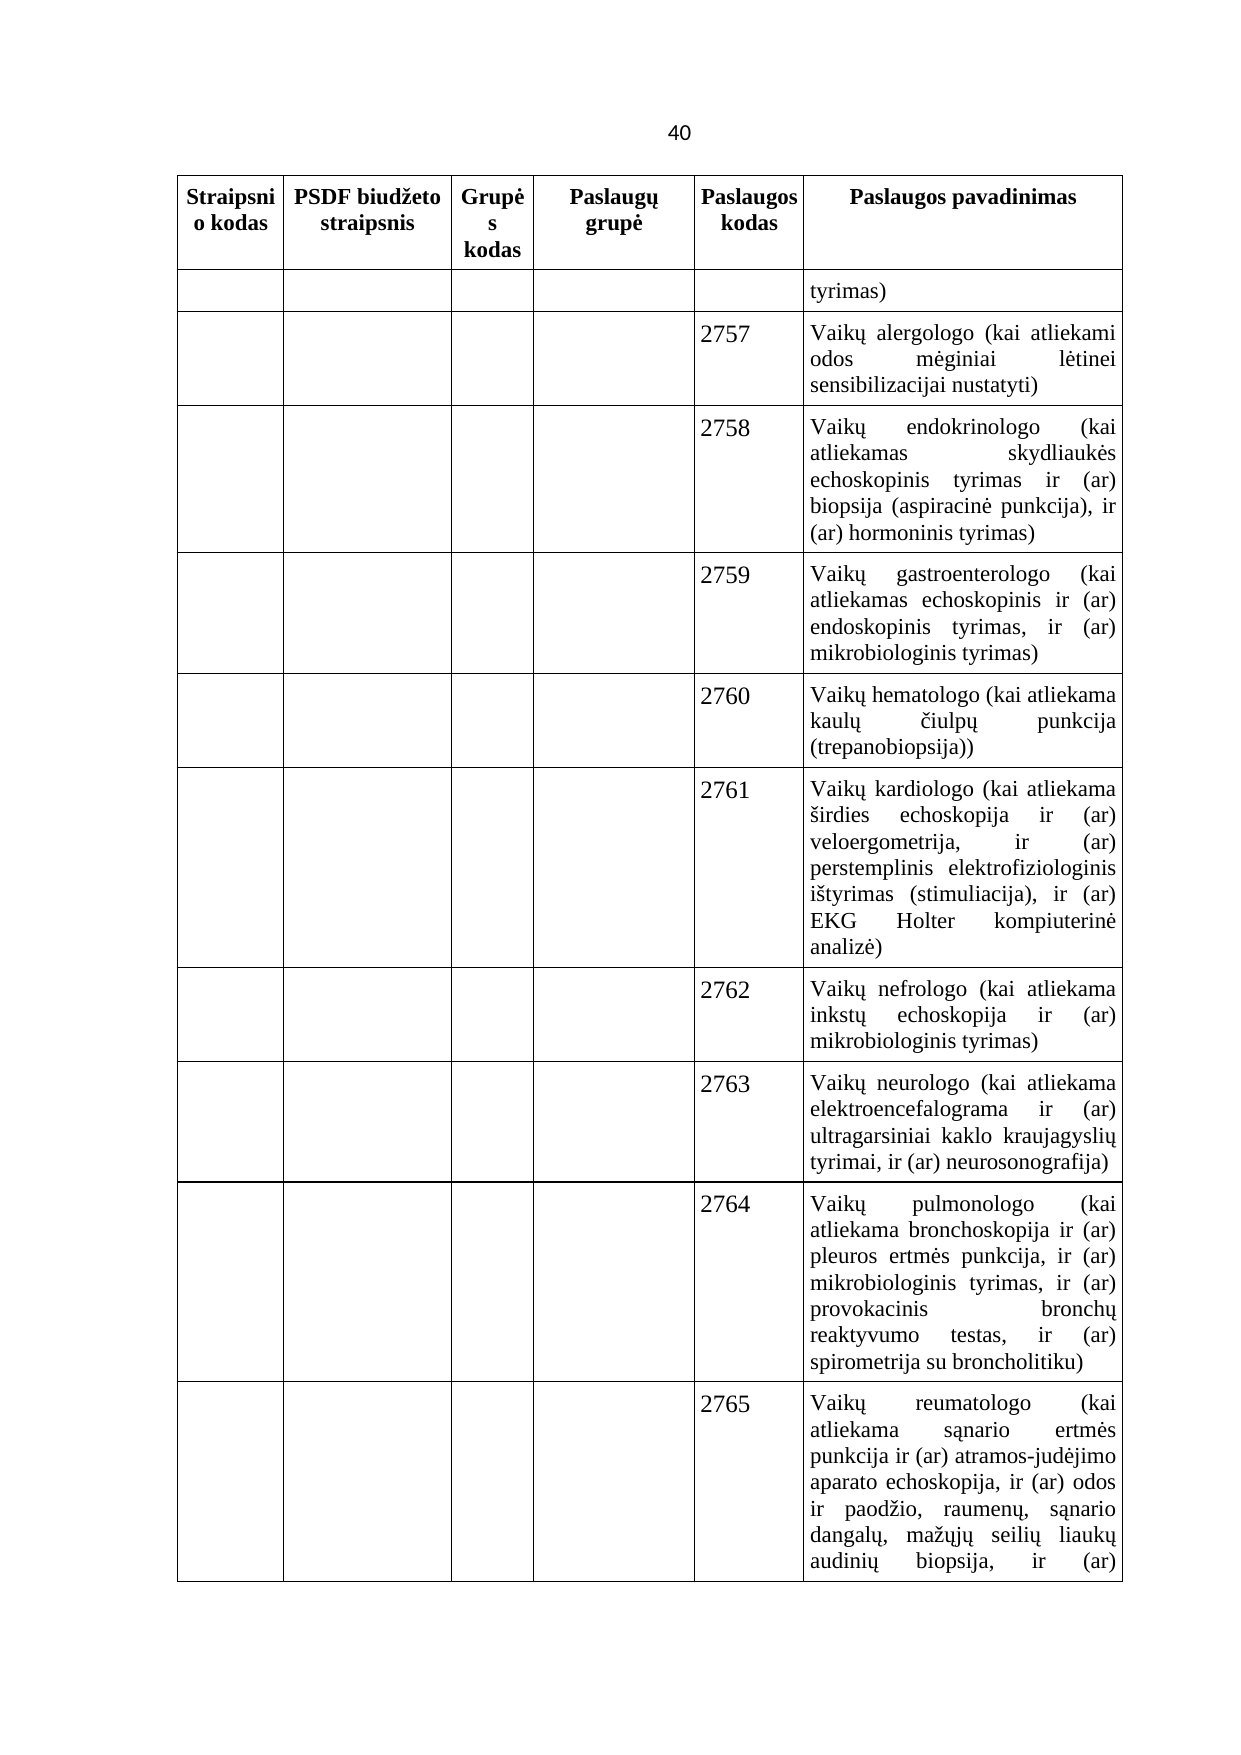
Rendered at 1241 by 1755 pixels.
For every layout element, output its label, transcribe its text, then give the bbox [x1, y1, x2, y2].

table_cell Vaikų pulmonologo (kai atliekama bronchoskopija ir (ar) pleuros ertmės punkcija, ir (ar) mikrobiologinis tyrimas, ir (ar) provokacinis bronchų reaktyvumo testas, ir (ar) spirometrija su broncholitiku) [804, 1183, 1122, 1381]
table_cell [534, 406, 694, 552]
table_cell 2760 [695, 674, 803, 767]
table_cell [452, 312, 533, 405]
table_cell Vaikų kardiologo (kai atliekama širdies echoskopija ir (ar) veloergometrija, ir (ar) perstemplinis elektrofiziologinis ištyrimas (stimuliacija), ir (ar) EKG Holter kompiuterinė analizė) [804, 768, 1122, 967]
table_cell [178, 553, 283, 673]
table_cell [534, 1062, 694, 1181]
table_cell [284, 968, 451, 1061]
table_cell 2757 [695, 312, 803, 405]
table_cell [534, 270, 694, 311]
table_cell [284, 553, 451, 673]
table_cell [178, 406, 283, 552]
table_cell 2758 [695, 406, 803, 552]
table_cell [452, 674, 533, 767]
table_cell [452, 1062, 533, 1181]
table_cell [534, 674, 694, 767]
table_header Paslaugos kodas [695, 176, 803, 269]
table_cell 2759 [695, 553, 803, 673]
table_cell [284, 270, 451, 311]
table_cell [534, 1382, 694, 1581]
table_cell 2762 [695, 968, 803, 1061]
table_cell Vaikų reumatologo (kai atliekama sąnario ertmės punkcija ir (ar) atramos-judėjimo aparato echoskopija, ir (ar) odos ir paodžio, raumenų, sąnario dangalų, mažųjų seilių liaukų audinių biopsija, ir (ar) [804, 1382, 1122, 1581]
table_header Paslaugos pavadinimas [804, 176, 1122, 269]
table_cell [284, 406, 451, 552]
table_cell [178, 1062, 283, 1181]
table_cell [178, 768, 283, 967]
table_cell [178, 968, 283, 1061]
table_cell [284, 1183, 451, 1381]
table_header Paslaugų grupė [534, 176, 694, 269]
table_cell [178, 312, 283, 405]
table_cell [284, 768, 451, 967]
table_cell [452, 768, 533, 967]
table_cell Vaikų nefrologo (kai atliekama inkstų echoskopija ir (ar) mikrobiologinis tyrimas) [804, 968, 1122, 1061]
table_cell [452, 553, 533, 673]
table_header Straipsnio kodas [178, 176, 283, 269]
table_cell [284, 1062, 451, 1181]
table_cell 2761 [695, 768, 803, 967]
table_cell [695, 270, 803, 311]
table_cell Vaikų gastroenterologo (kai atliekamas echoskopinis ir (ar) endoskopinis tyrimas, ir (ar) mikrobiologinis tyrimas) [804, 553, 1122, 673]
table_cell Vaikų neurologo (kai atliekama elektroencefalograma ir (ar) ultragarsiniai kaklo kraujagyslių tyrimai, ir (ar) neurosonografija) [804, 1062, 1122, 1181]
table_cell [178, 674, 283, 767]
table_cell [452, 406, 533, 552]
table_cell [284, 1382, 451, 1581]
table_header Grupės kodas [452, 176, 533, 269]
table_cell [178, 1382, 283, 1581]
table_cell [178, 270, 283, 311]
table_cell [452, 968, 533, 1061]
table_cell tyrimas) [804, 270, 1122, 311]
table_cell 2764 [695, 1183, 803, 1381]
table_header PSDF biudžeto straipsnis [284, 176, 451, 269]
table_cell 2763 [695, 1062, 803, 1181]
table_cell [534, 553, 694, 673]
table_cell Vaikų endokrinologo (kai atliekamas skydliaukės echoskopinis tyrimas ir (ar) biopsija (aspiracinė punkcija), ir (ar) hormoninis tyrimas) [804, 406, 1122, 552]
table_cell [534, 312, 694, 405]
table_cell [534, 768, 694, 967]
table_cell [452, 1183, 533, 1381]
table_cell [178, 1183, 283, 1381]
table_cell [452, 270, 533, 311]
table_cell [284, 312, 451, 405]
table_cell Vaikų alergologo (kai atliekami odos mėginiai lėtinei sensibilizacijai nustatyti) [804, 312, 1122, 405]
table_cell [534, 968, 694, 1061]
table_cell [534, 1183, 694, 1381]
table_cell 2765 [695, 1382, 803, 1581]
table_cell Vaikų hematologo (kai atliekama kaulų čiulpų punkcija (trepanobiopsija)) [804, 674, 1122, 767]
table_cell [452, 1382, 533, 1581]
table_cell [284, 674, 451, 767]
